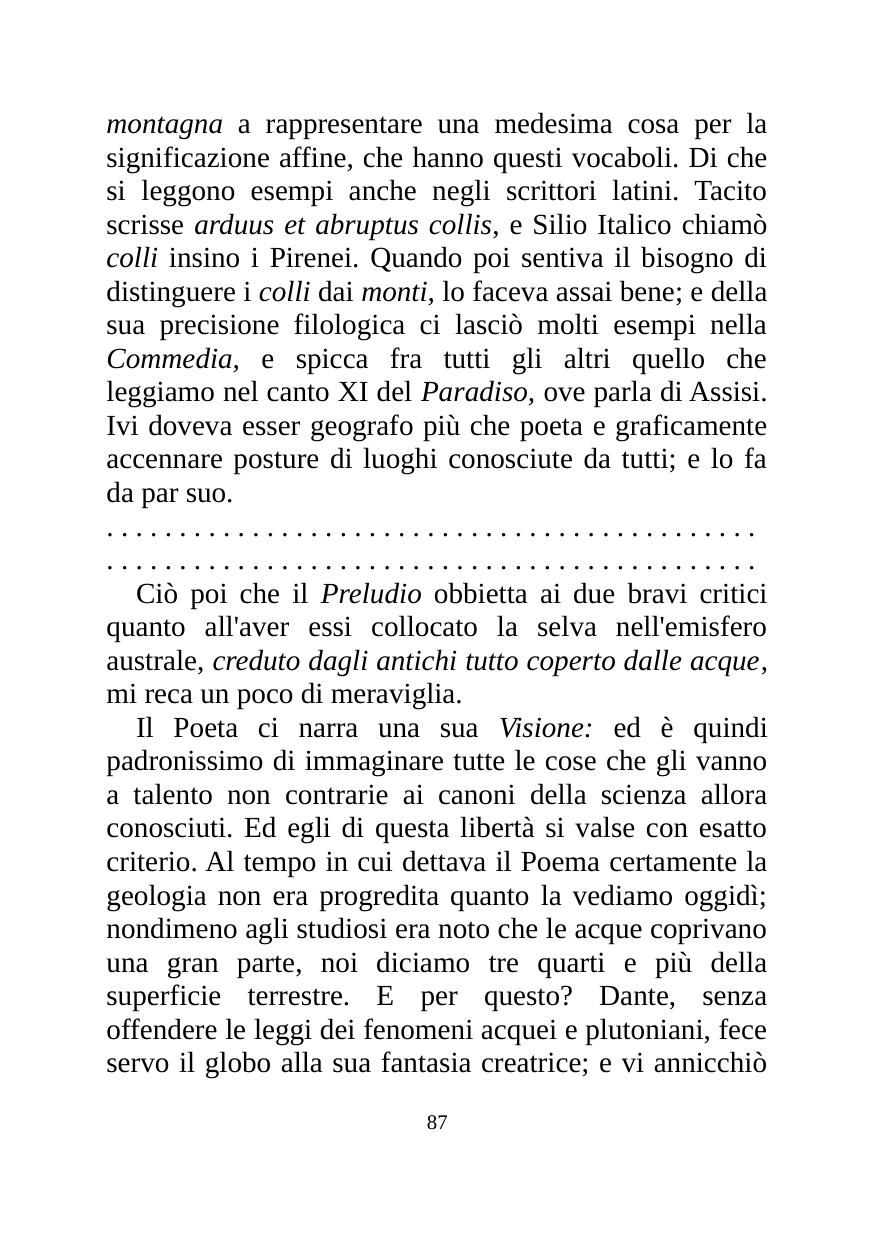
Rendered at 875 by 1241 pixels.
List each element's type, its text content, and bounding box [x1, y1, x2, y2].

text Ciò poi che il Preludio obbietta ai due bravi critici quanto all'aver essi collocato la selva nell'emisfero australe, creduto dagli antichi tutto coperto dalle acque, mi reca un poco di meraviglia. [106, 576, 768, 710]
text Il Poeta ci narra una sua Visione: ed è quindi padronissimo di immaginare tutte le cose che gli vanno a talento non contrarie ai canoni della scienza allora conosciuti. Ed egli di questa libertà si valse con esatto criterio. Al tempo in cui dettava il Poema certamente la geologia non era progredita quanto la vediamo oggidì; nondimeno agli studiosi era noto che le acque coprivano una gran parte, noi diciamo tre quarti e più della superficie terrestre. E per questo? Dante, senza offendere le leggi dei fenomeni acquei e plutoniani, fece servo il globo alla sua fantasia creatrice; e vi annicchiò [106, 710, 768, 1079]
text montagna a rappresentare una medesima cosa per la significazione affine, che hanno questi vocaboli. Di che si leggono esempi anche negli scrittori latini. Tacito scrisse arduus et abruptus collis, e Silio Italico chiamò colli insino i Pirenei. Quando poi sentiva il bisogno di distinguere i colli dai monti, lo faceva assai bene; e della sua precisione filologica ci lasciò molti esempi nella Commedia, e spicca fra tutti gli altri quello che leggiamo nel canto XI del Paradiso, ove parla di Assisi. Ivi doveva esser geografo più che poeta e graficamente accennare posture di luoghi conosciute da tutti; e lo fa da par suo. [106, 106, 768, 509]
text . . . . . . . . . . . . . . . . . . . . . . . . . . . . . . . . . . . . . . . . . . . . . [106, 542, 768, 576]
text . . . . . . . . . . . . . . . . . . . . . . . . . . . . . . . . . . . . . . . . . . . . . [106, 509, 768, 542]
